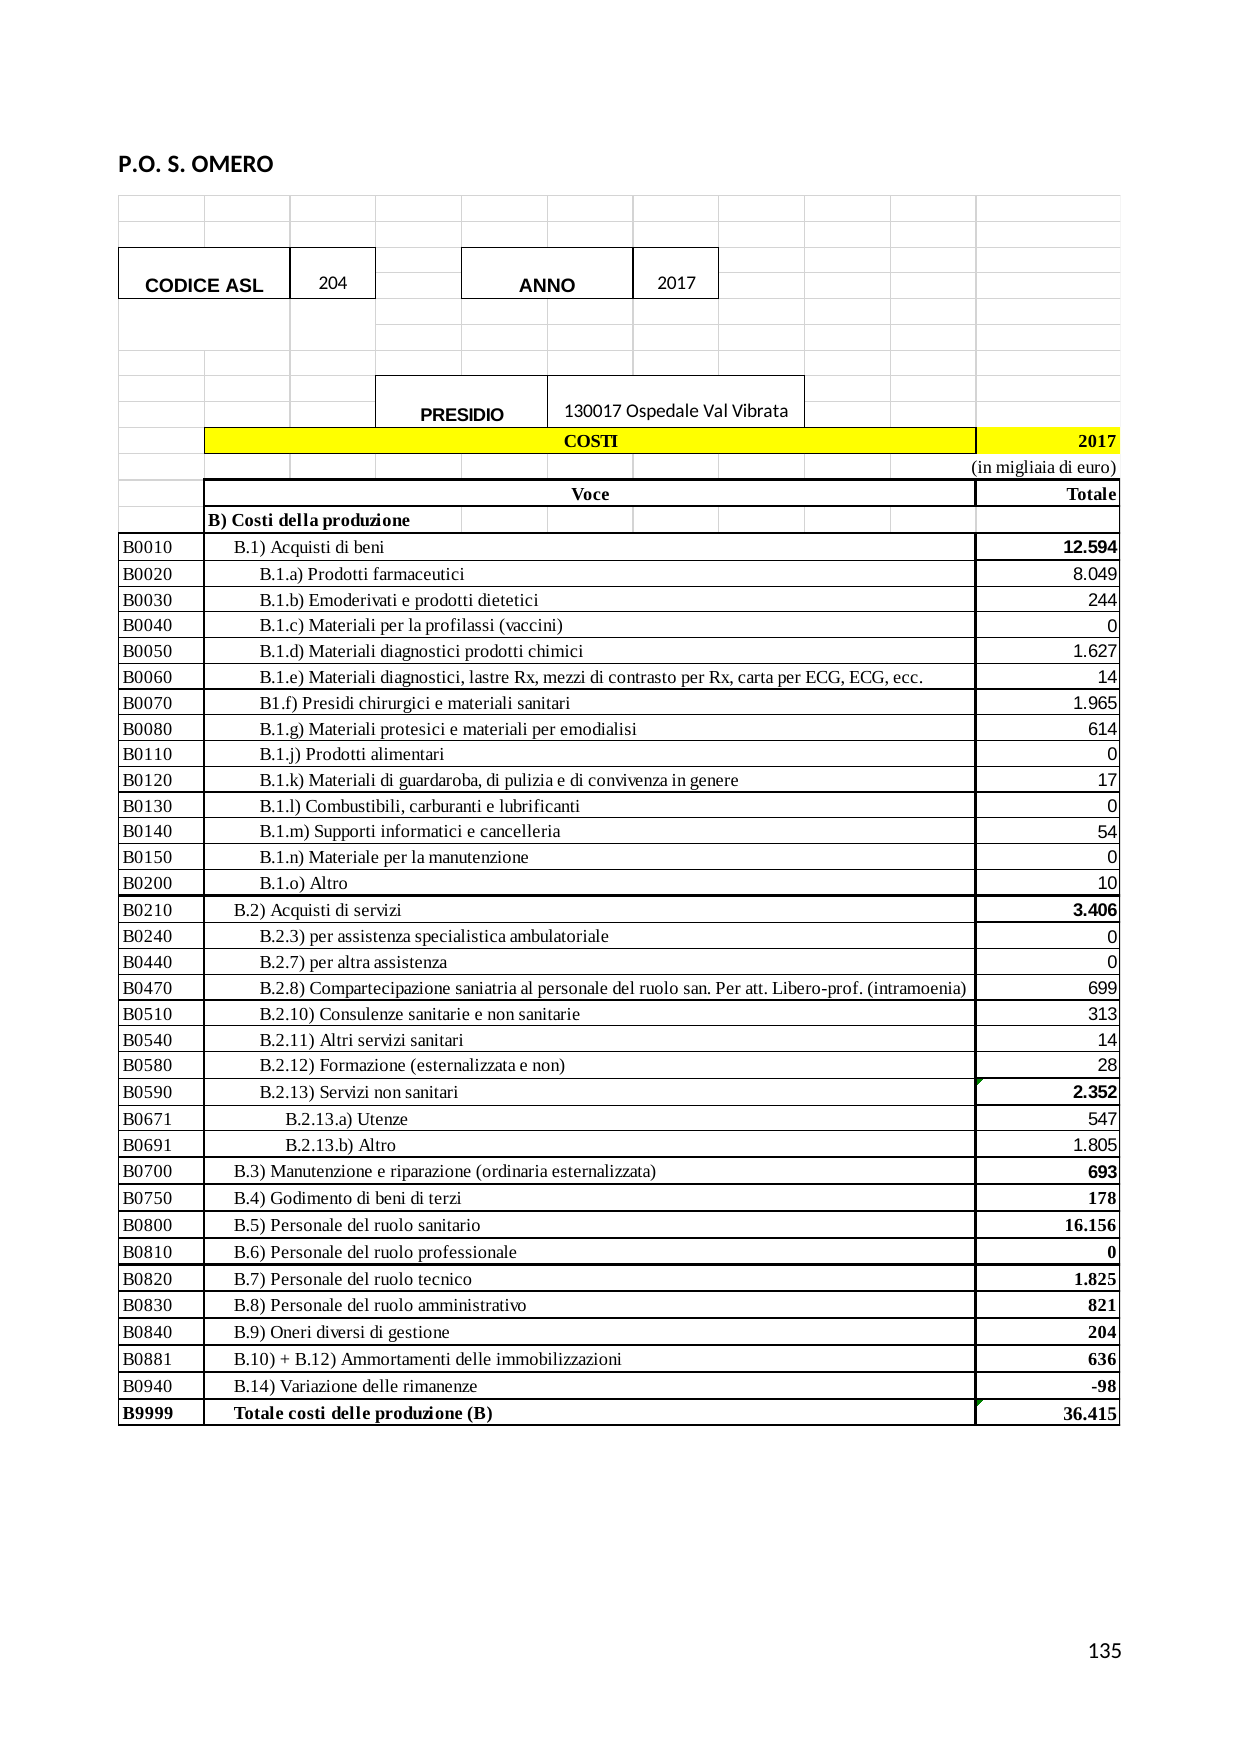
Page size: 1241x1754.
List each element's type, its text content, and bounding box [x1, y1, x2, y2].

text P.O. S. OMERO [118, 148, 1122, 178]
